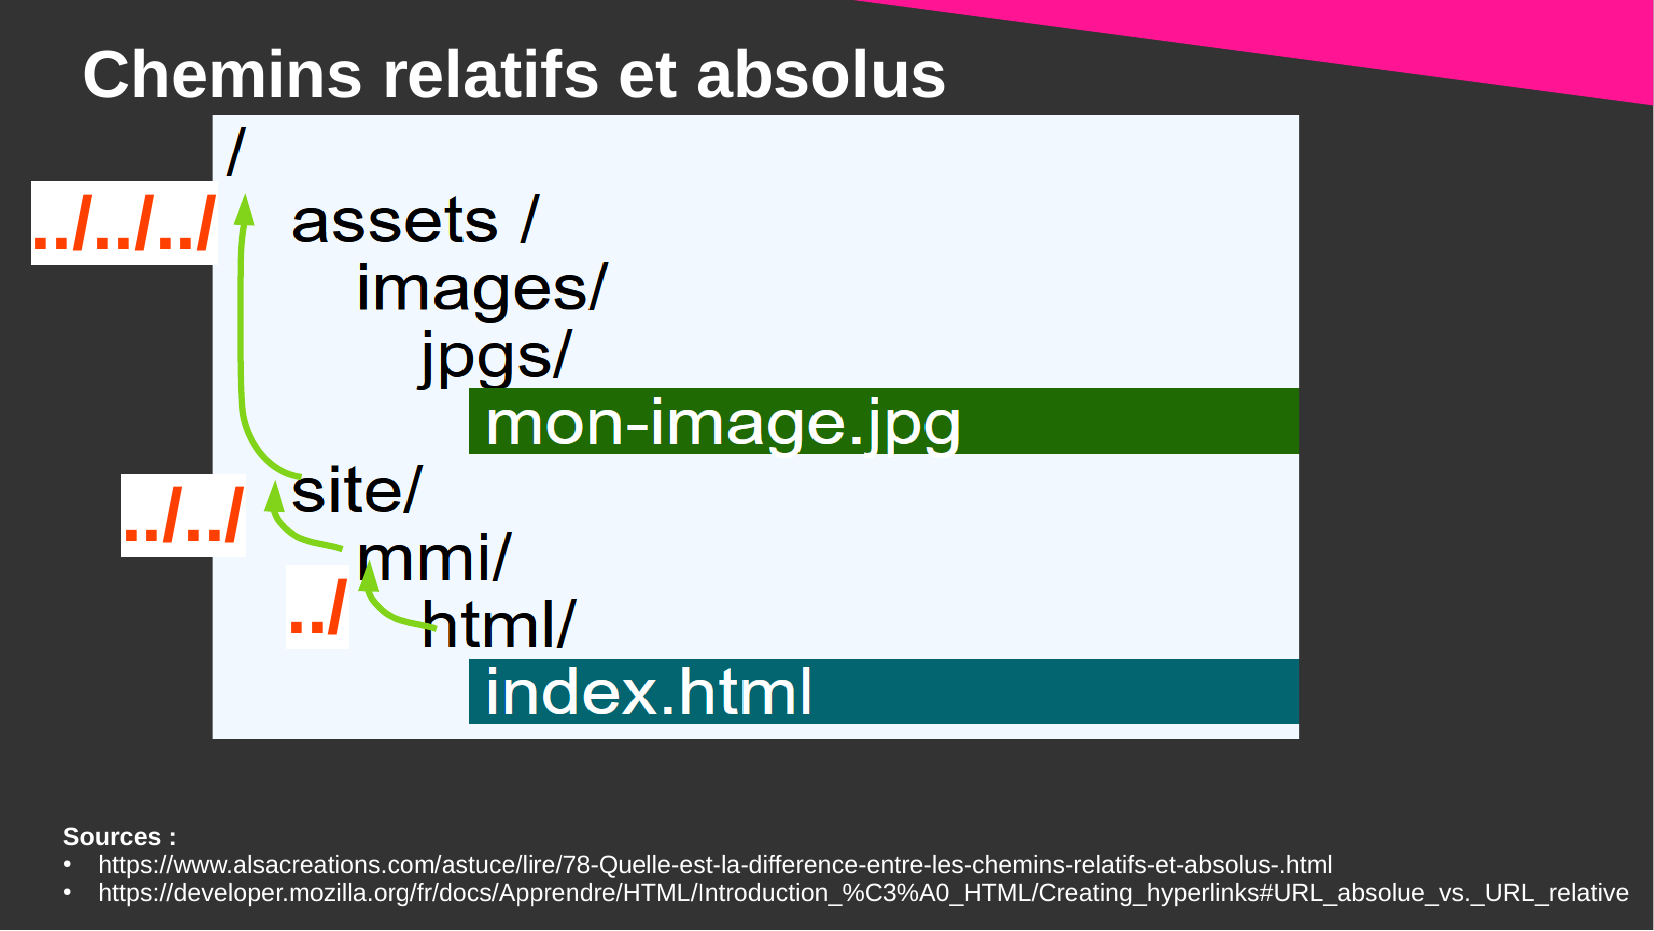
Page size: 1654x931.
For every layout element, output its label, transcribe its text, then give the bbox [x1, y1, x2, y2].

text_box [853, 0, 1654, 106]
picture [212, 273, 267, 466]
text_box ../../../ [16, 173, 241, 273]
text_box Sources : https://www.alsacreations.com/astuce/lire/78-Quelle-est-la-difference-entre-les-chemins-relatifs-et-absolus-.html https://developer.mozilla.org/fr/docs/Apprendre/HTML/Introduction_%C3%A0_HTML/Creating_hyperlinks#URL_absolue_vs._URL_relative [48, 815, 1654, 915]
picture [212, 115, 1300, 739]
text_box ../ [271, 558, 378, 657]
text_box ../../ [106, 466, 272, 565]
title Chemins relatifs et absolus [82, 37, 1075, 122]
